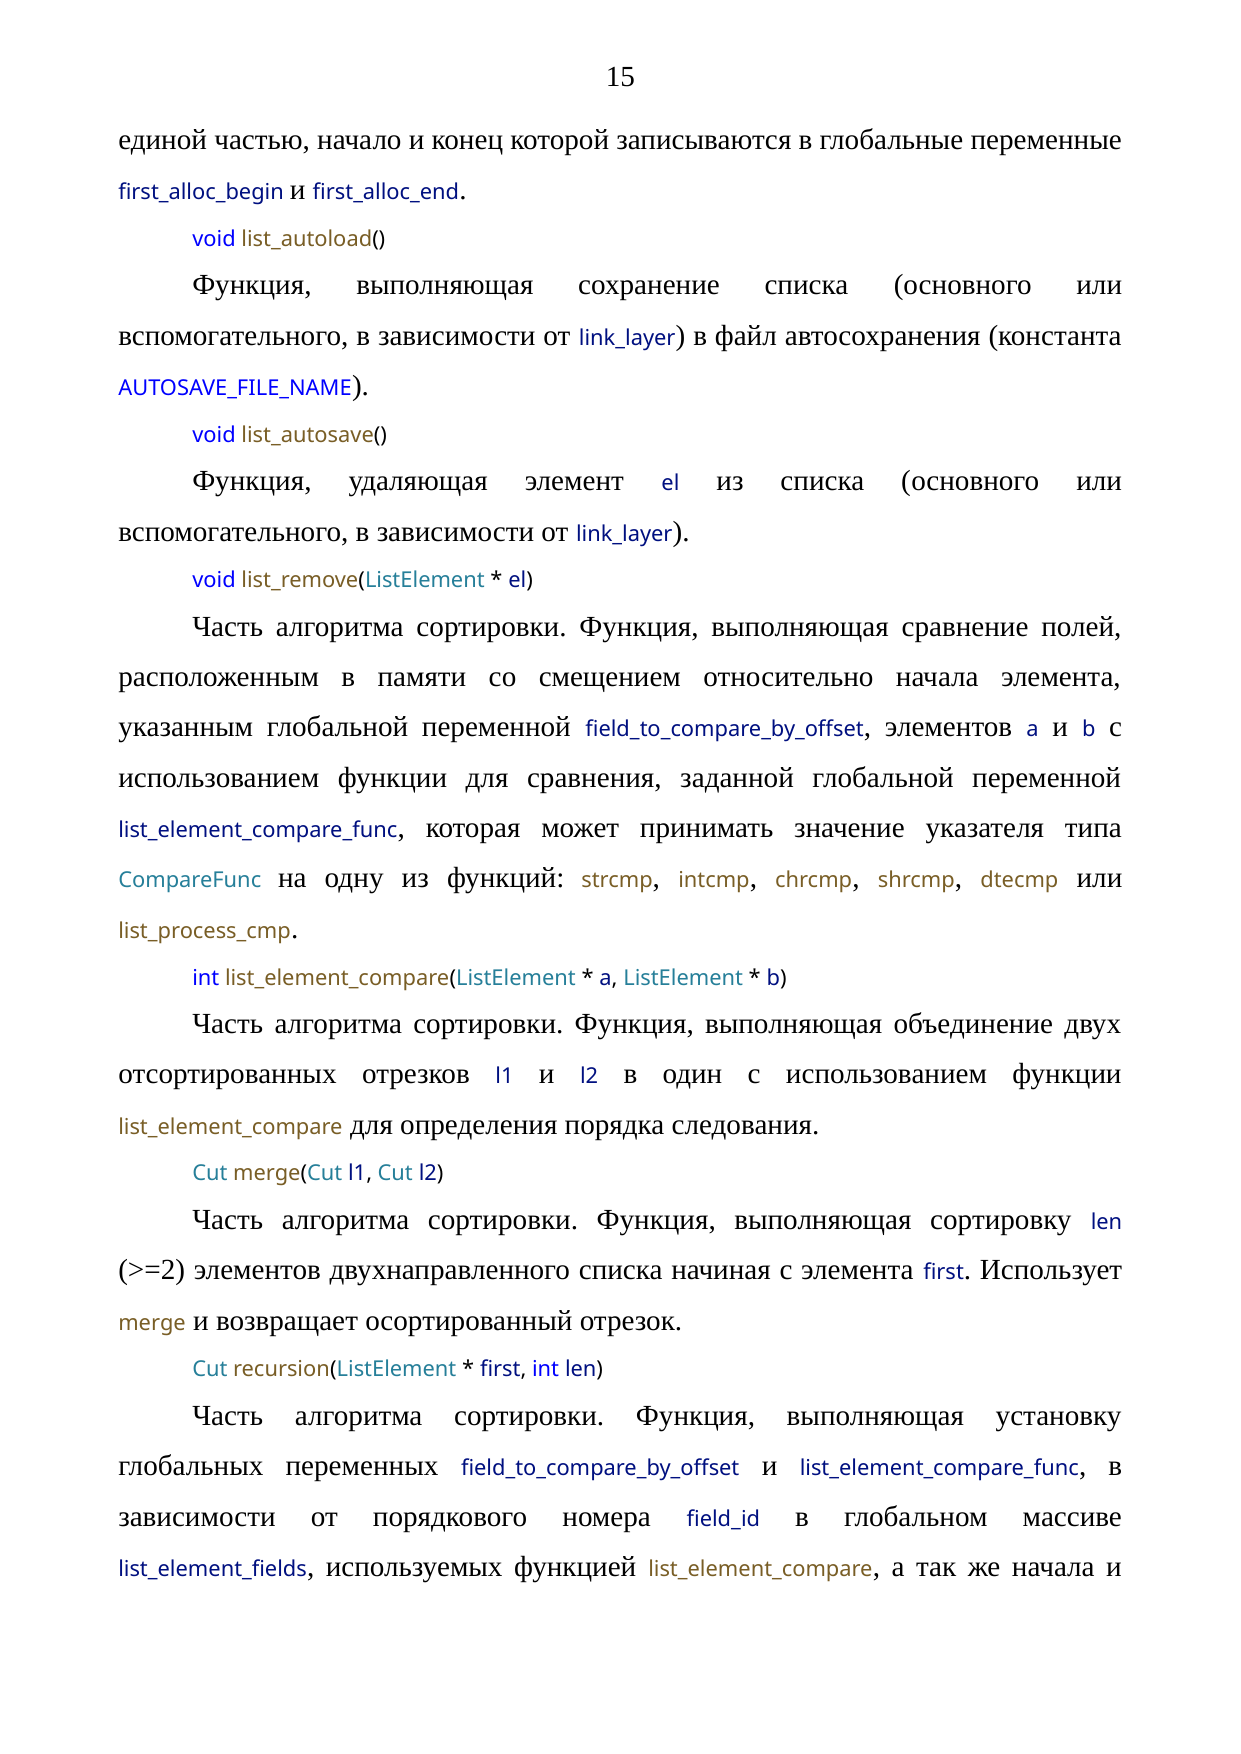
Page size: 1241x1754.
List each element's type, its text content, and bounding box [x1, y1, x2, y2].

text Cut recursion(ListElement * first, int len) [118, 1353, 1122, 1383]
text единой частью, начало и конец которой записываются в глобальные переменные first_alloc_begin и first_alloc_end. [118, 122, 1122, 206]
text Часть алгоритма сортировки. Функция, выполняющая сортировку len (>=2) элементов двухнаправленного списка начиная с элемента first. Использует merge и возвращает осортированный отрезок. [118, 1202, 1122, 1336]
text Функция, выполняющая сохранение списка (основного или вспомогательного, в зависимости от link_layer) в файл автосохранения (константа AUTOSAVE_FILE_NAME). [118, 267, 1122, 402]
text Часть алгоритма сортировки. Функция, выполняющая установку глобальных переменных field_to_compare_by_offset и list_element_compare_func, в зависимости от порядкового номера field_id в глобальном массиве list_element_fields, используемых функцией list_element_compare, а так же начала и [118, 1398, 1122, 1583]
text void list_autosave() [118, 419, 1122, 448]
text int list_element_compare(ListElement * a, ListElement * b) [118, 961, 1122, 991]
text Часть алгоритма сортировки. Функция, выполняющая объединение двух отсортированных отрезков l1 и l2 в один с использованием функции list_element_compare для определения порядка следования. [118, 1006, 1122, 1141]
text Функция, удаляющая элемент el из списка (основного или вспомогательного, в зависимости от link_layer). [118, 463, 1122, 547]
text Cut merge(Cut l1, Cut l2) [118, 1157, 1122, 1187]
text Часть алгоритма сортировки. Функция, выполняющая сравнение полей, расположенным в памяти со смещением относительно начала элемента, указанным глобальной переменной field_to_compare_by_offset, элементов a и b с использованием функции для сравнения, заданной глобальной переменной list_element_compare_func, которая может принимать значение указателя типа CompareFunc на одну из функций: strcmp, intcmp, chrcmp, shrcmp, dtecmp или list_process_cmp. [118, 609, 1122, 945]
text void list_autoload() [118, 223, 1122, 253]
text void list_remove(ListElement * el) [118, 564, 1122, 594]
